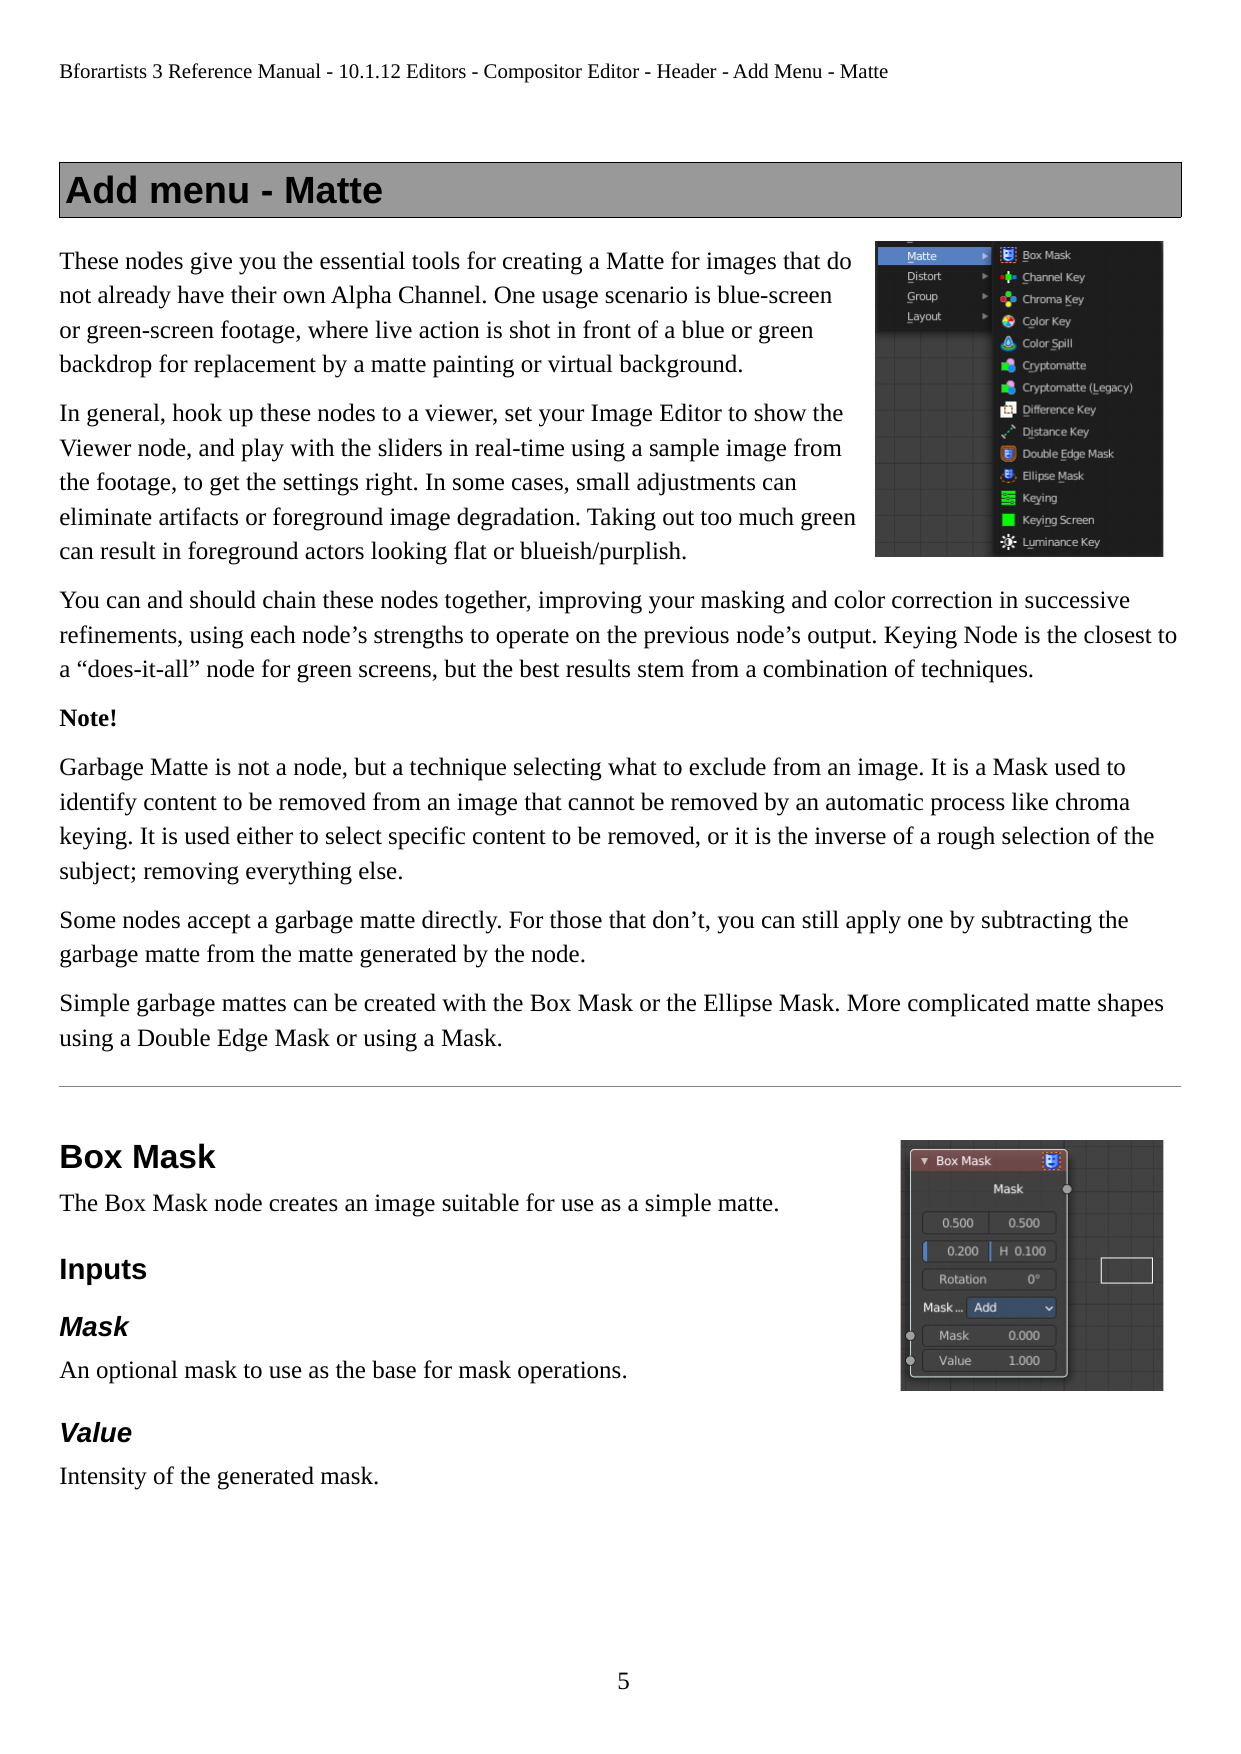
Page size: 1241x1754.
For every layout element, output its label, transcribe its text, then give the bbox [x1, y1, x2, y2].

text In general, hook up these nodes to a viewer, set your Image Editor to show the Viewer node, and play with the sliders in real-time using a sample image from the footage, to get the settings right. In some cases, small adjustments can eliminate artifacts or foreground image degradation. Taking out too much green can result in foreground actors looking flat or blueish/purplish. [59, 398, 1181, 565]
subtitle [1164, 1252, 1181, 1285]
text Intensity of the generated mask. [59, 1461, 1181, 1489]
subtitle [1164, 1310, 1181, 1342]
text Garbage Matte is not a node, but a technique selecting what to exclude from an image. It is a Mask used to identify content to be removed from an image that cannot be removed by an automatic process like chroma keying. It is used either to select specific content to be removed, or it is the inverse of a rough selection of the subject; removing everything else. [59, 752, 1181, 884]
text You can and should chain these nodes together, improving your masking and color correction in successive refinements, using each node’s strengths to operate on the previous node’s output. Keying Node is the closest to a “does-it-all” node for green screens, but the best results stem from a combination of techniques. [59, 585, 1181, 683]
text Simple garbage mattes can be created with the Box Mask or the Ellipse Mask. More complicated matte shapes using a Double Edge Mask or using a Mask. [59, 988, 1181, 1052]
subtitle Box Mask [59, 1137, 1181, 1176]
subtitle Value [59, 1416, 1181, 1448]
table_header Add menu - Matte [60, 163, 1181, 217]
picture [875, 241, 1164, 557]
text Note! [59, 703, 1181, 732]
picture [900, 1140, 1164, 1391]
text Some nodes accept a garbage matte directly. For those that don’t, you can still apply one by subtracting the garbage matte from the matte generated by the node. [59, 905, 1181, 968]
subtitle Mask [59, 1310, 900, 1342]
subtitle Inputs [59, 1252, 900, 1285]
text An optional mask to use as the base for mask operations. [59, 1355, 900, 1383]
text The Box Mask node creates an image suitable for use as a simple matte. [59, 1188, 900, 1217]
text These nodes give you the essential tools for creating a Matte for images that do not already have their own Alpha Channel. One usage scenario is blue-screen or green-screen footage, where live action is shot in front of a blue or green backdrop for replacement by a matte painting or virtual background. [59, 246, 875, 378]
